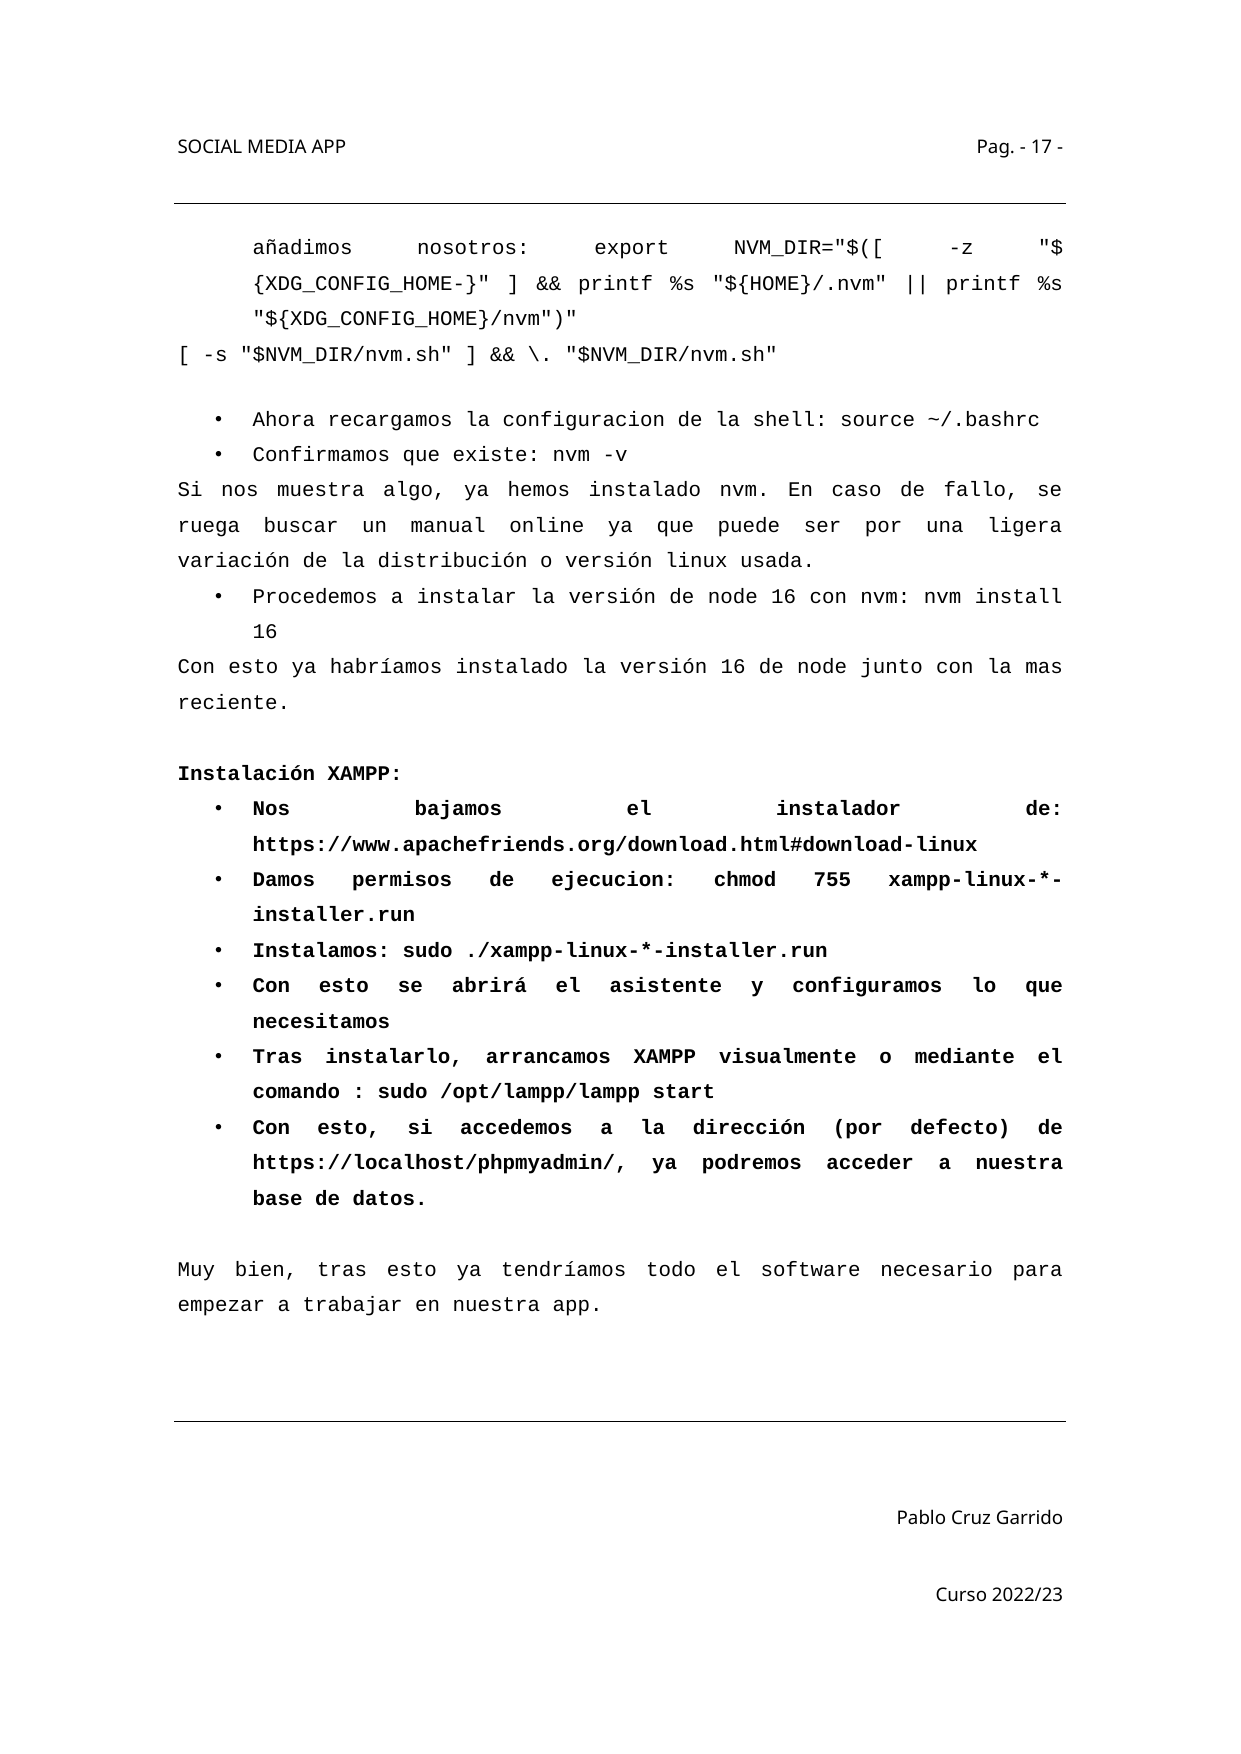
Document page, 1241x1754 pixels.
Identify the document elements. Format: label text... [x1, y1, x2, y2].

list añadimos nosotros: export NVM_DIR="$([ -z "${XDG_CONFIG_HOME-}" ] && printf %s "${HOME}/.nvm" || printf %s "${XDG_CONFIG_HOME}/nvm")" [215, 237, 1063, 332]
list Con esto se abrirá el asistente y configuramos lo que necesitamos [215, 975, 1063, 1034]
list Damos permisos de ejecucion: chmod 755 xampp-linux-*-installer.run [215, 869, 1063, 928]
list Confirmamos que existe: nvm -v [215, 444, 1063, 468]
list Tras instalarlo, arrancamos XAMPP visualmente o mediante el comando : sudo /opt/lampp/lampp start [215, 1046, 1063, 1105]
list Instalamos: sudo ./xampp-linux-*-installer.run [215, 940, 1063, 963]
text Si nos muestra algo, ya hemos instalado nvm. En caso de fallo, se ruega buscar un manual online ya que puede ser por una ligera variación de la distribución o versión linux usada. [177, 479, 1063, 574]
list Con esto, si accedemos a la dirección (por defecto) de https://localhost/phpmyadmin/, ya podremos acceder a nuestra base de datos. [215, 1117, 1063, 1211]
text Instalación XAMPP: [177, 763, 1063, 786]
text Con esto ya habríamos instalado la versión 16 de node junto con la mas reciente. [177, 656, 1063, 716]
list Nos bajamos el instalador de: https://www.apachefriends.org/download.html#download-linux [215, 798, 1063, 857]
list Procedemos a instalar la versión de node 16 con nvm: nvm install 16 [215, 586, 1063, 645]
list Ahora recargamos la configuracion de la shell: source ~/.bashrc [215, 408, 1063, 432]
text [ -s "$NVM_DIR/nvm.sh" ] && \. "$NVM_DIR/nvm.sh" [177, 344, 1063, 367]
text Muy bien, tras esto ya tendríamos todo el software necesario para empezar a trabajar en nuestra app. [177, 1258, 1063, 1318]
